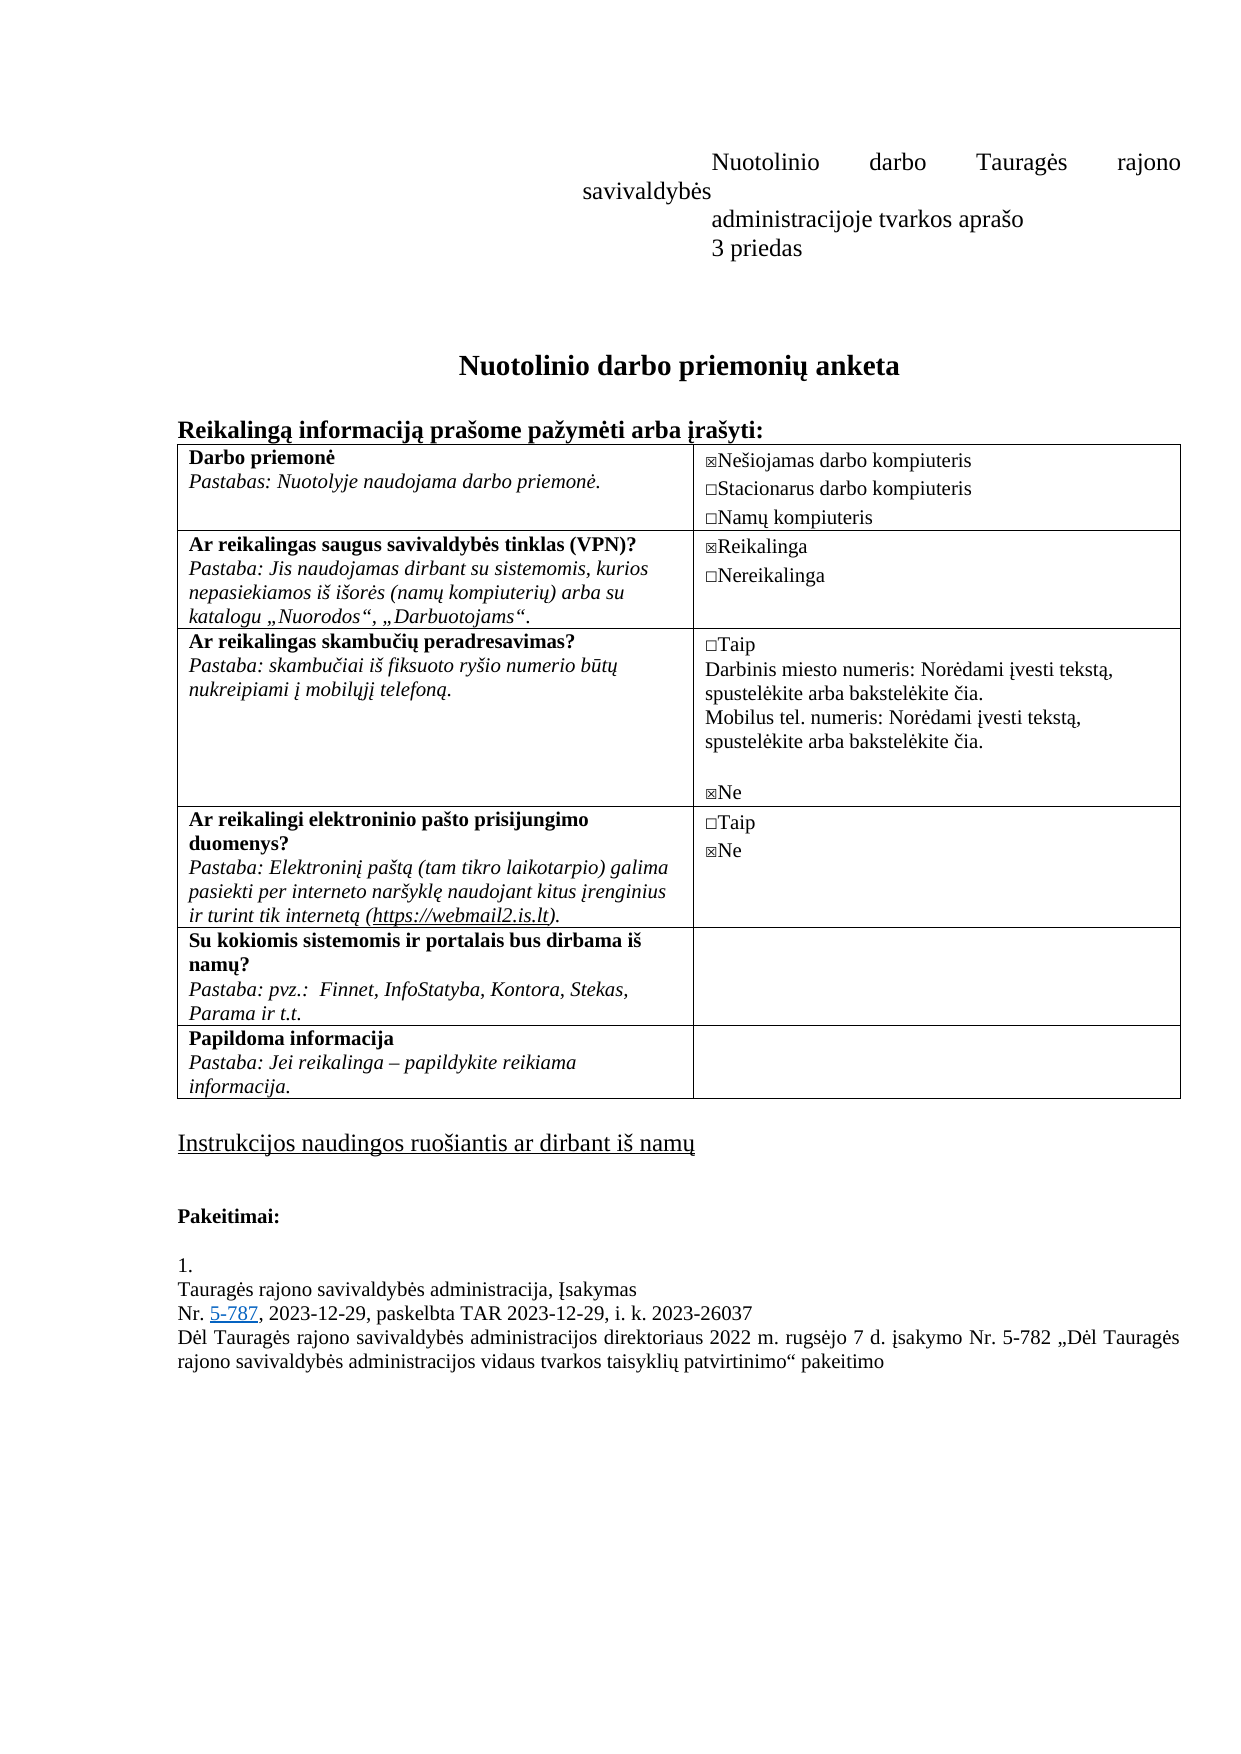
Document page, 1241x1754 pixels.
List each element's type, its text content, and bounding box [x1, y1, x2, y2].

table_cell ☐Taip Darbinis miesto numeris: Norėdami įvesti tekstą, spustelėkite arba bakstelėkite čia. Mobilus tel. numeris: Norėdami įvesti tekstą, spustelėkite arba bakstelėkite čia. ☒Ne [694, 629, 1180, 806]
table_cell Ar reikalingi elektroninio pašto prisijungimo duomenys? Pastaba: Elektroninį paštą (tam tikro laikotarpio) galima pasiekti per interneto naršyklę naudojant kitus įrenginius ir turint tik internetą (https://webmail2.is.lt). [178, 807, 693, 927]
text 3 priedas [447, 233, 1181, 262]
text Nuotolinio darbo Tauragės rajono savivaldybės [582, 147, 1181, 204]
table_cell ☒Reikalinga ☐Nereikalinga [694, 531, 1180, 628]
table_cell ☐Taip ☒Ne [694, 807, 1180, 927]
table_cell [694, 928, 1180, 1024]
text Reikalingą informaciją prašome pažymėti arba įrašyti: [177, 415, 1181, 444]
text Pakeitimai: [177, 1204, 1181, 1228]
table_cell [694, 1026, 1180, 1098]
table_cell Ar reikalingas skambučių peradresavimas? Pastaba: skambučiai iš fiksuoto ryšio numerio būtų nukreipiami į mobilųjį telefoną. [178, 629, 693, 806]
table_cell Papildoma informacija Pastaba: Jei reikalinga – papildykite reikiama informacija. [178, 1026, 693, 1098]
table_cell Ar reikalingas saugus savivaldybės tinklas (VPN)? Pastaba: Jis naudojamas dirbant su sistemomis, kurios nepasiekiamos iš išorės (namų kompiuterių) arba su katalogu „Nuorodos“, „Darbuotojams“. [178, 531, 693, 628]
table_header Darbo priemonė Pastabas: Nuotolyje naudojama darbo priemonė. [178, 445, 693, 530]
table_cell Su kokiomis sistemomis ir portalais bus dirbama iš namų? Pastaba: pvz.: Finnet, InfoStatyba, Kontora, Stekas, Parama ir t.t. [178, 928, 693, 1024]
table_header ☒Nešiojamas darbo kompiuteris ☐Stacionarus darbo kompiuteris ☐Namų kompiuteris [694, 445, 1180, 530]
text Instrukcijos naudingos ruošiantis ar dirbant iš namų [177, 1128, 1181, 1156]
text Tauragės rajono savivaldybės administracija, Įsakymas [177, 1277, 1181, 1301]
text Dėl Tauragės rajono savivaldybės administracijos direktoriaus 2022 m. rugsėjo 7 d. įsakymo Nr. 5-782 „Dėl Tauragės rajono savivaldybės administracijos vidaus tvarkos taisyklių patvirtinimo“ pakeitimo [177, 1325, 1181, 1373]
text Nr. 5-787, 2023-12-29, paskelbta TAR 2023-12-29, i. k. 2023-26037 [177, 1301, 1181, 1325]
text 1. [177, 1253, 1181, 1277]
text Nuotolinio darbo priemonių anketa [177, 348, 1181, 382]
text administracijoje tvarkos aprašo [447, 204, 1181, 233]
